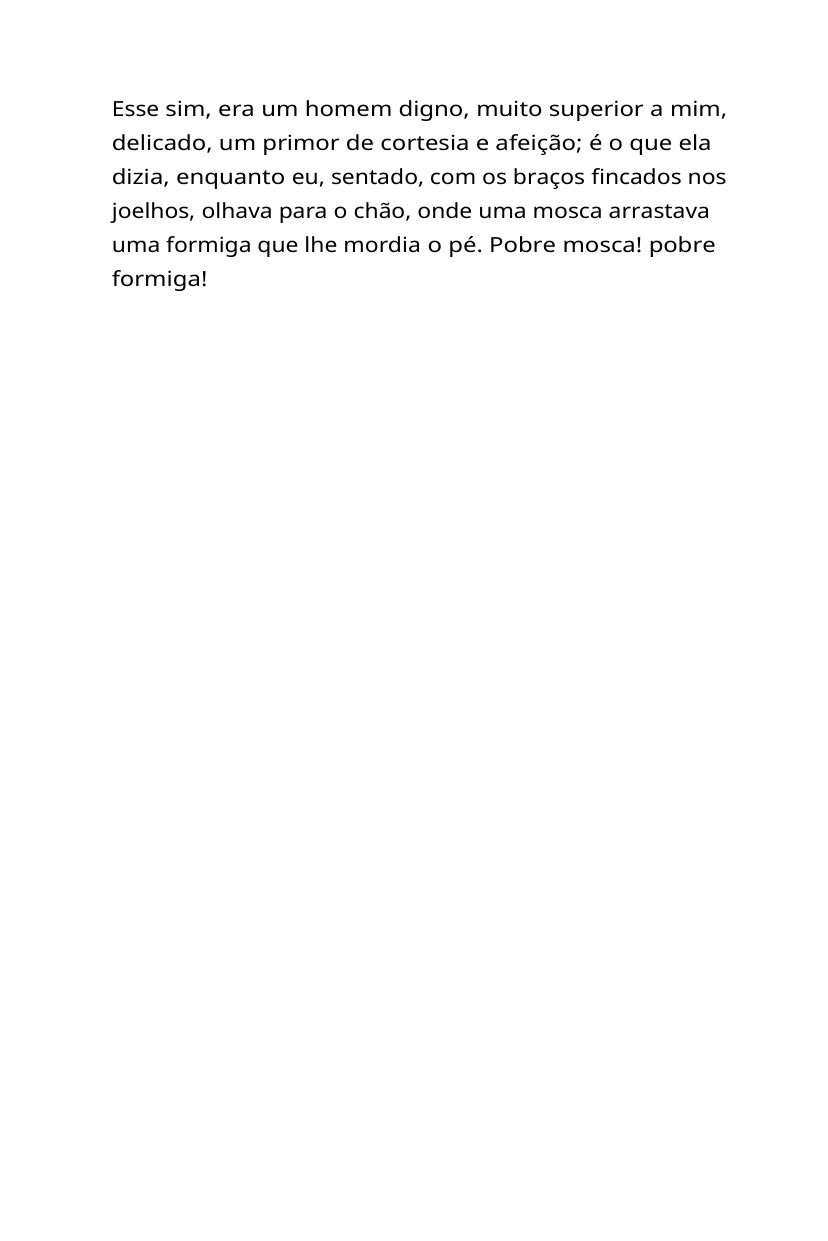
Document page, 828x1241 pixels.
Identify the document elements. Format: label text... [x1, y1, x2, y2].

text Esse sim, era um homem digno, muito superior a mim, delicado, um primor de cortesia e afeição; é o que ela dizia, enquanto eu, sentado, com os braços fincados nos joelhos, olhava para o chão, onde uma mosca arrastava uma formiga que lhe mordia o pé. Pobre mosca! pobre formiga! [112, 94, 745, 292]
